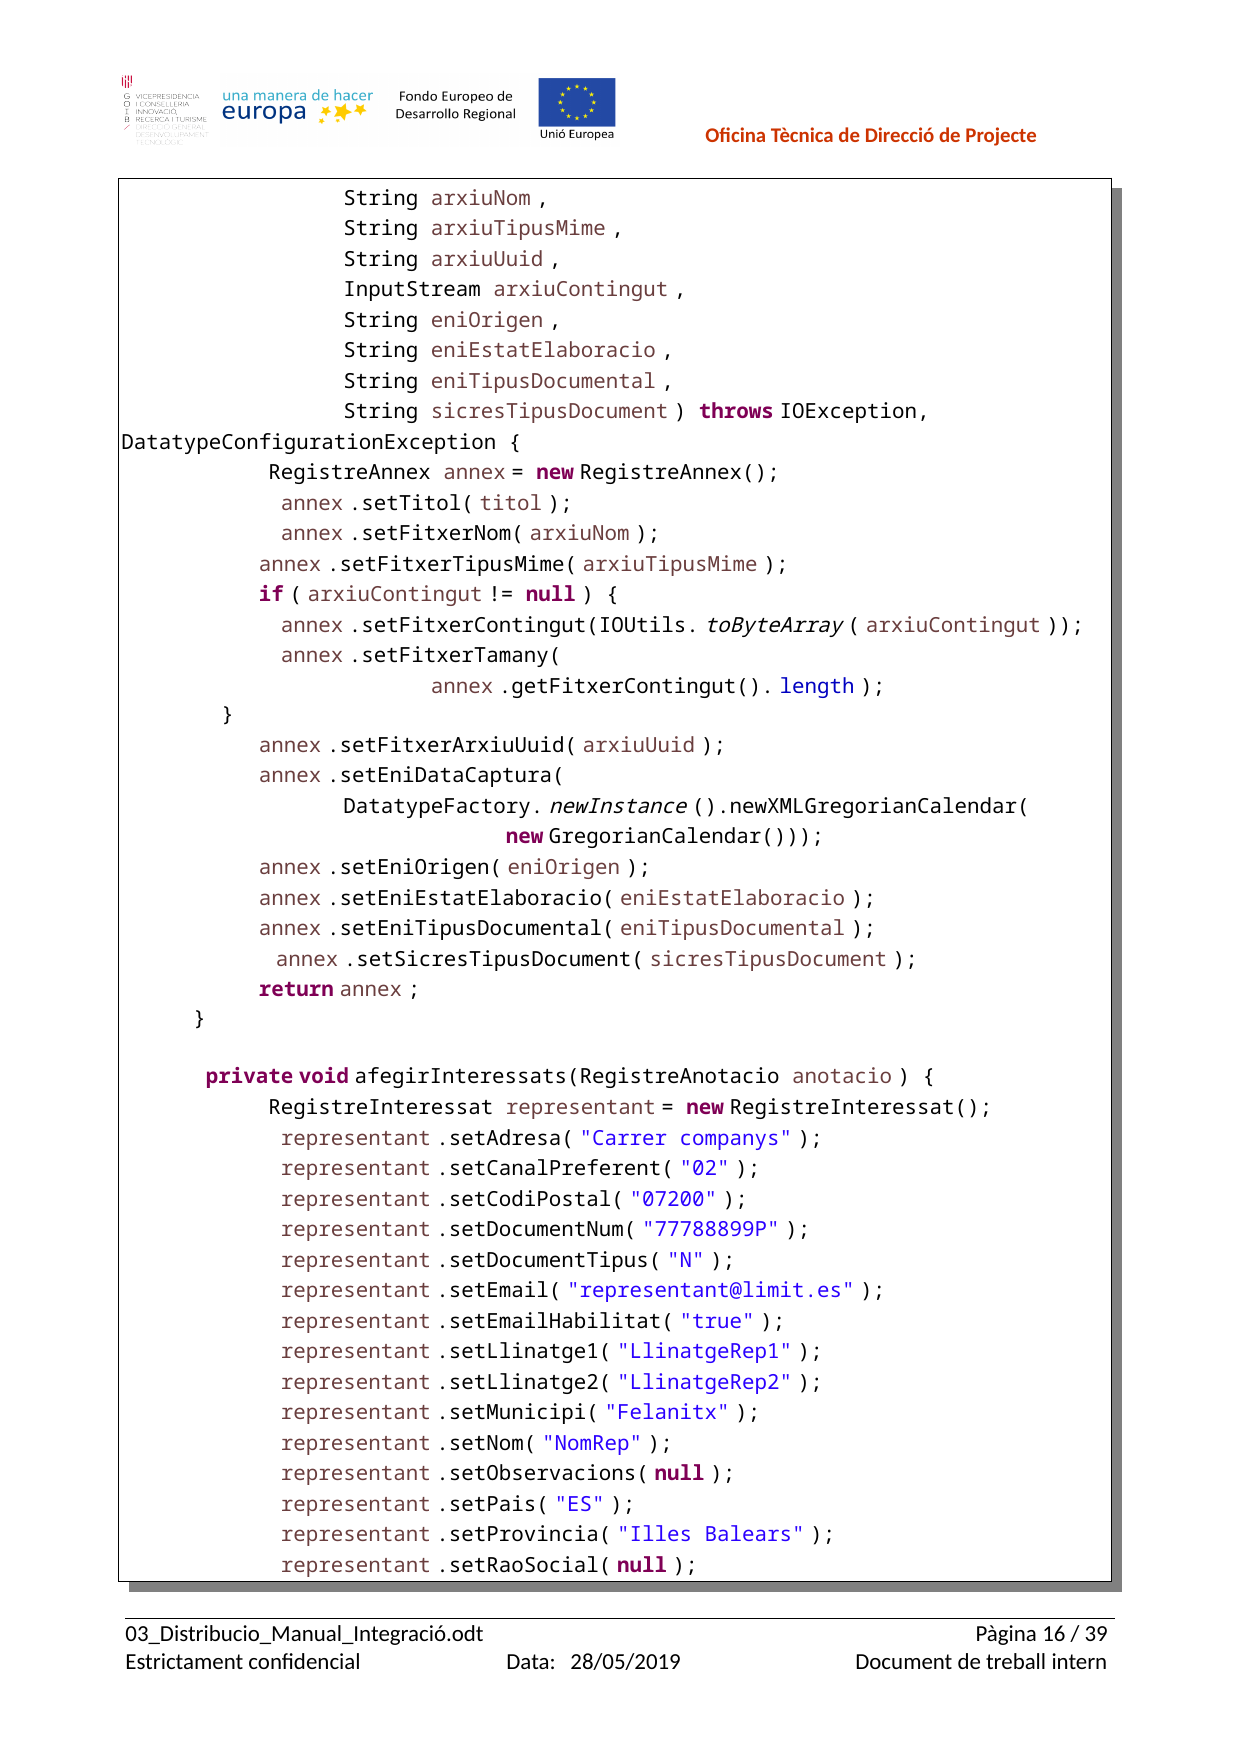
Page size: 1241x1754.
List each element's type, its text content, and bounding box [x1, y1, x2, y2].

text annex .setFitxerContingut(IOUtils. toByteArray ( arxiuContingut )); [119, 605, 1111, 636]
text annex .setEniOrigen( eniOrigen ); [119, 847, 1111, 878]
text representant .setObservacions( null ); [119, 1453, 1111, 1484]
text annex .setFitxerTipusMime( arxiuTipusMime ); [119, 544, 1111, 574]
text annex .setFitxerArxiuUuid( arxiuUuid ); [119, 725, 1111, 756]
text representant .setEmailHabilitat( "true" ); [119, 1301, 1111, 1331]
text RegistreInteressat representant = new RegistreInteressat(); [119, 1087, 1111, 1118]
text representant .setLlinatge1( "LlinatgeRep1" ); [119, 1331, 1111, 1362]
text representant .setMunicipi( "Felanitx" ); [119, 1392, 1111, 1423]
text if ( arxiuContingut != null ) { [119, 574, 1111, 605]
text representant .setDocumentTipus( "N" ); [119, 1240, 1111, 1270]
text annex .setTitol( titol ); [119, 483, 1111, 513]
text String sicresTipusDocument ) throws IOException, DatatypeConfigurationException { [119, 391, 1111, 452]
text } [119, 1000, 1111, 1031]
text representant .setProvincia( "Illes Balears" ); [119, 1514, 1111, 1545]
text annex .setEniTipusDocumental( eniTipusDocumental ); [119, 908, 1111, 939]
text annex .getFitxerContingut(). length ); [119, 666, 1111, 697]
text representant .setEmail( "representant@limit.es" ); [119, 1270, 1111, 1301]
text representant .setCanalPreferent( "02" ); [119, 1148, 1111, 1179]
text String eniTipusDocumental , [119, 361, 1111, 391]
picture [118, 73, 213, 147]
text String arxiuTipusMime , [119, 208, 1111, 239]
text representant .setLlinatge2( "LlinatgeRep2" ); [119, 1362, 1111, 1392]
text annex .setFitxerNom( arxiuNom ); [119, 513, 1111, 544]
text return annex ; [119, 969, 1111, 1000]
text DatatypeFactory. newInstance ().newXMLGregorianCalendar( [119, 786, 1111, 817]
text representant .setPais( "ES" ); [119, 1484, 1111, 1514]
text String eniEstatElaboracio , [119, 330, 1111, 361]
text RegistreAnnex annex = new RegistreAnnex(); [119, 452, 1111, 483]
text } [119, 697, 1111, 725]
picture [219, 73, 621, 147]
text new GregorianCalendar())); [119, 817, 1111, 847]
text representant .setRaoSocial( null ); [119, 1545, 1111, 1581]
text private void afegirInteressats(RegistreAnotacio anotacio ) { [119, 1057, 1111, 1087]
text annex .setEniEstatElaboracio( eniEstatElaboracio ); [119, 878, 1111, 908]
text representant .setCodiPostal( "07200" ); [119, 1179, 1111, 1209]
text InputStream arxiuContingut , [119, 269, 1111, 300]
text representant .setNom( "NomRep" ); [119, 1423, 1111, 1453]
text annex .setEniDataCaptura( [119, 756, 1111, 786]
text String arxiuUuid , [119, 239, 1111, 269]
text annex .setSicresTipusDocument( sicresTipusDocument ); [119, 939, 1111, 969]
text representant .setDocumentNum( "77788899P" ); [119, 1209, 1111, 1240]
text String eniOrigen , [119, 300, 1111, 330]
text annex .setFitxerTamany( [119, 636, 1111, 666]
text representant .setAdresa( "Carrer companys" ); [119, 1118, 1111, 1148]
text String arxiuNom , [119, 179, 1111, 208]
